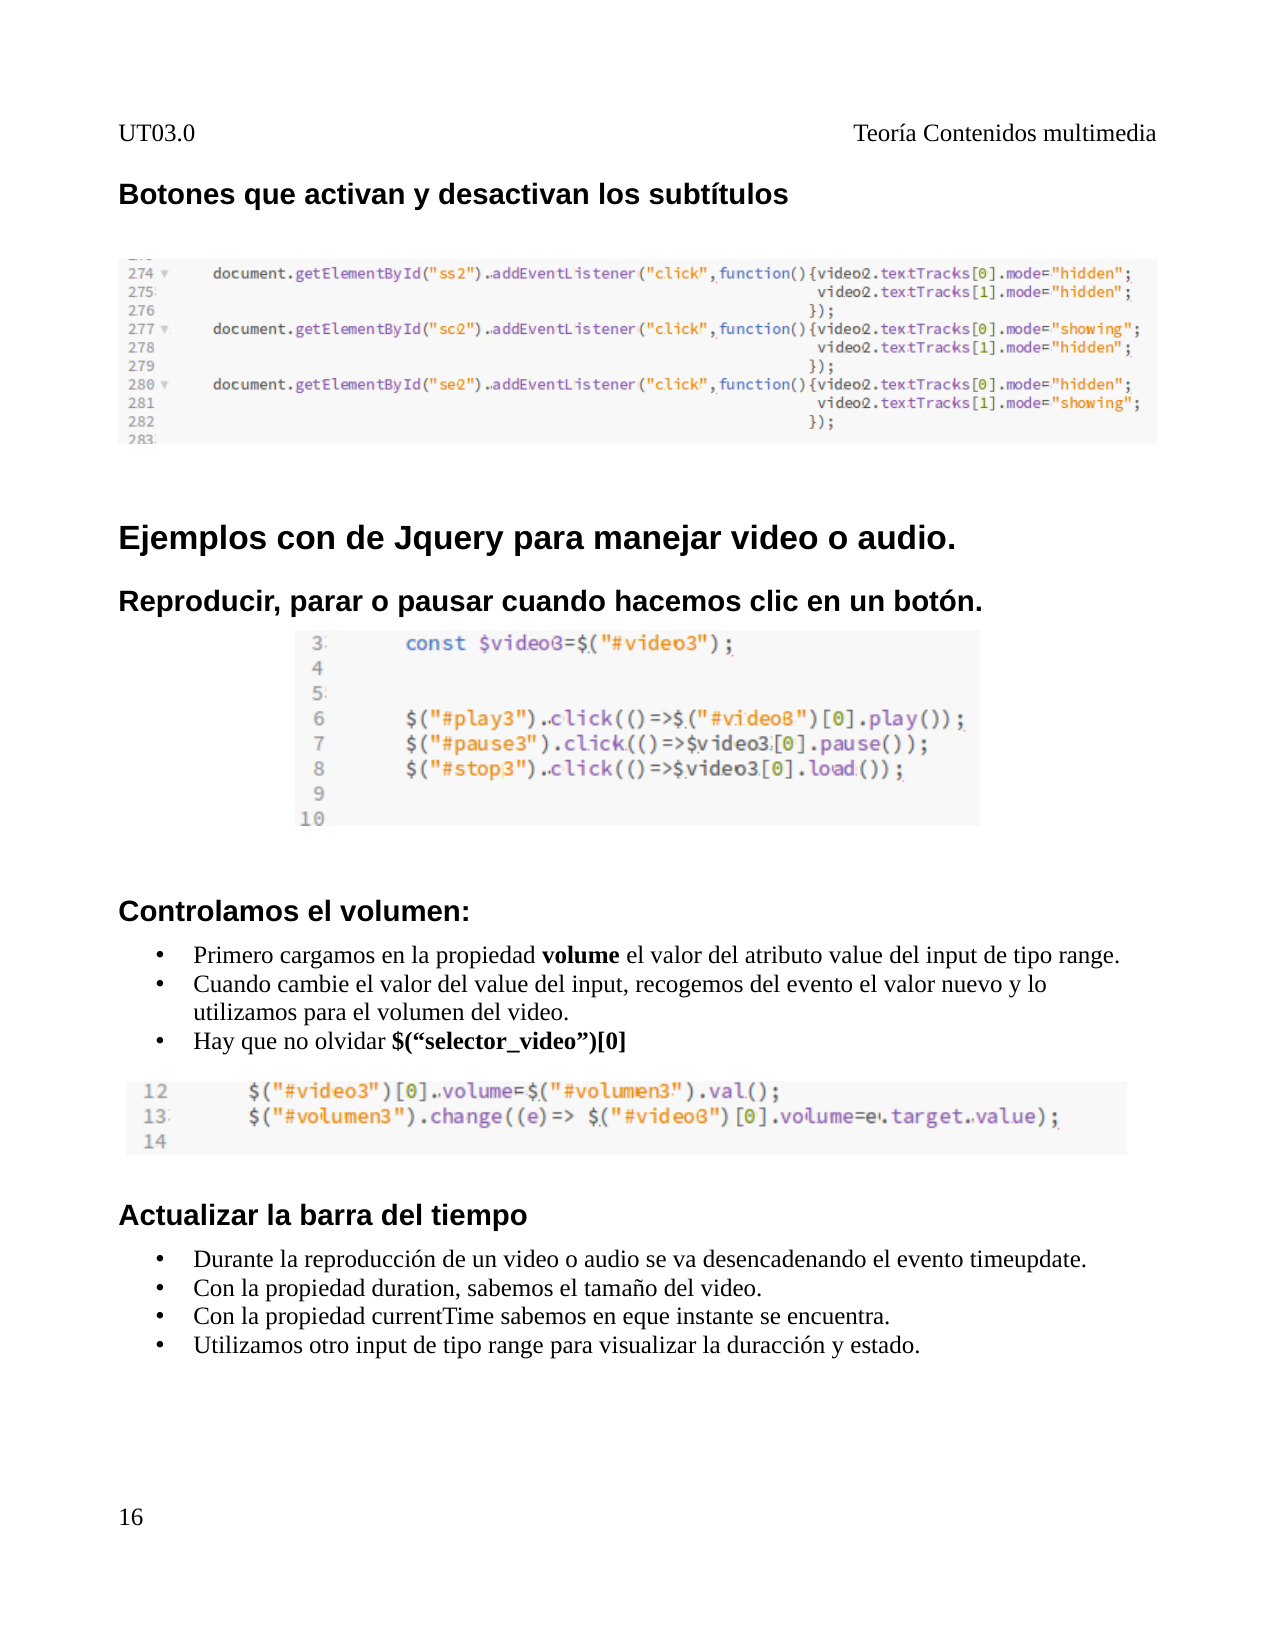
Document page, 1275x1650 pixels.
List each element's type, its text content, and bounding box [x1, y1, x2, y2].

list Con la propiedad currentTime sabemos en eque instante se encuentra. [156, 1301, 1157, 1330]
subtitle Ejemplos con de Jquery para manejar video o audio. [118, 518, 1157, 557]
subtitle Actualizar la barra del tiempo [118, 1198, 1157, 1231]
list Cuando cambie el valor del value del input, recogemos del evento el valor nuevo y lo utilizamos para el volumen del video. [156, 969, 1157, 1026]
list Primero cargamos en la propiedad volume el valor del atributo value del input de tipo range. [156, 940, 1157, 969]
subtitle Reproducir, parar o pausar cuando hacemos clic en un botón. [118, 584, 1157, 618]
subtitle Controlamos el volumen: [118, 894, 1157, 927]
picture [126, 1081, 1128, 1155]
list Durante la reproducción de un video o audio se va desencadenando el evento timeupdate. [156, 1244, 1157, 1273]
list Hay que no olvidar $(“selector_video”)[0] [156, 1026, 1157, 1055]
picture [294, 630, 981, 826]
list Con la propiedad duration, sabemos el tamaño del video. [156, 1273, 1157, 1301]
list Utilizamos otro input de tipo range para visualizar la duracción y estado. [156, 1330, 1157, 1359]
picture [118, 259, 1157, 444]
subtitle Botones que activan y desactivan los subtítulos [118, 177, 1157, 211]
